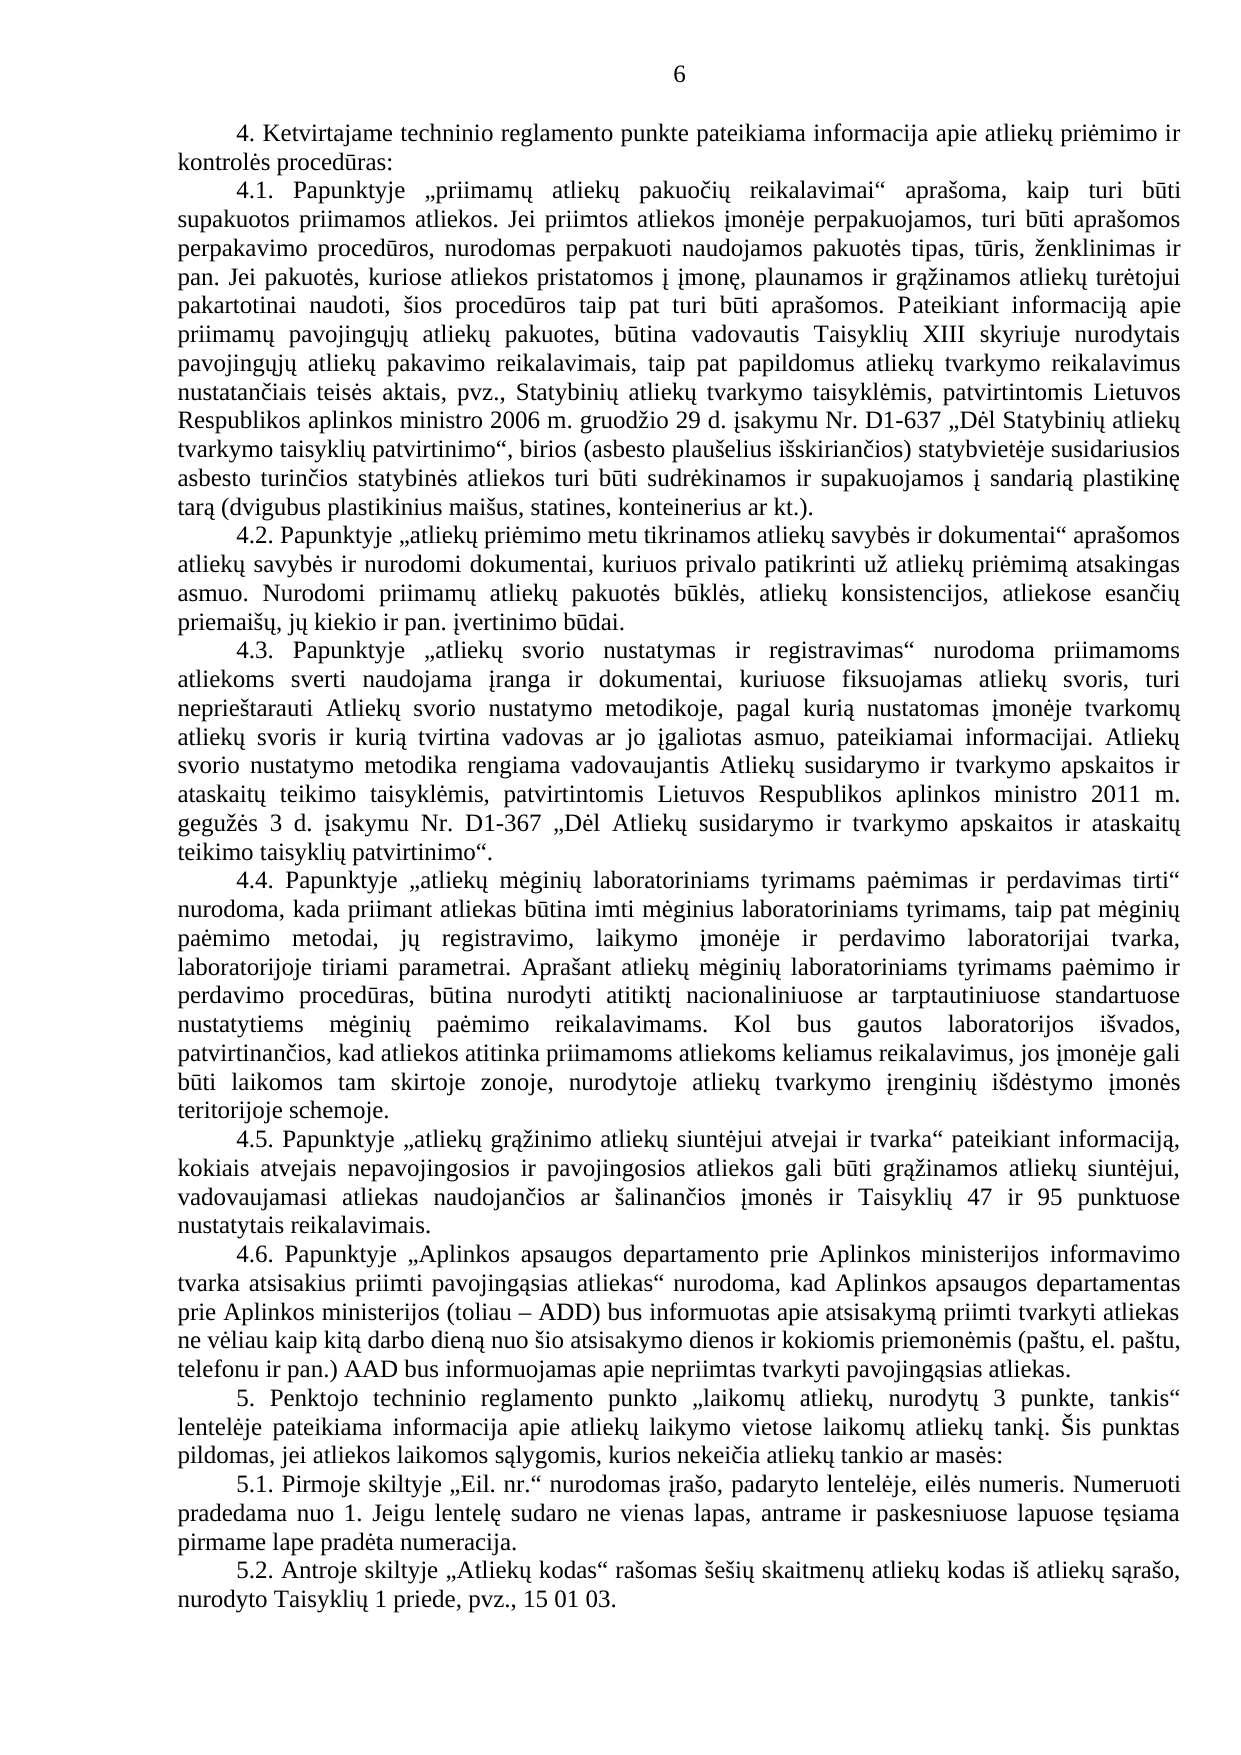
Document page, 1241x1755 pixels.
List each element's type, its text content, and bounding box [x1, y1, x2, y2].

text 4.1. Papunktyje „priimamų atliekų pakuočių reikalavimai“ aprašoma, kaip turi būti supakuotos priimamos atliekos. Jei priimtos atliekos įmonėje perpakuojamos, turi būti aprašomos perpakavimo procedūros, nurodomas perpakuoti naudojamos pakuotės tipas, tūris, ženklinimas ir pan. Jei pakuotės, kuriose atliekos pristatomos į įmonę, plaunamos ir grąžinamos atliekų turėtojui pakartotinai naudoti, šios procedūros taip pat turi būti aprašomos. Pateikiant informaciją apie priimamų pavojingųjų atliekų pakuotes, būtina vadovautis Taisyklių XIII skyriuje nurodytais pavojingųjų atliekų pakavimo reikalavimais, taip pat papildomus atliekų tvarkymo reikalavimus nustatančiais teisės aktais, pvz., Statybinių atliekų tvarkymo taisyklėmis, patvirtintomis Lietuvos Respublikos aplinkos ministro 2006 m. gruodžio 29 d. įsakymu Nr. D1-637 „Dėl Statybinių atliekų tvarkymo taisyklių patvirtinimo“, birios (asbesto plaušelius išskiriančios) statybvietėje susidariusios asbesto turinčios statybinės atliekos turi būti sudrėkinamos ir supakuojamos į sandarią plastikinę tarą (dvigubus plastikinius maišus, statines, konteinerius ar kt.). [177, 176, 1181, 521]
text 5. Penktojo techninio reglamento punkto „laikomų atliekų, nurodytų 3 punkte, tankis“ lentelėje pateikiama informacija apie atliekų laikymo vietose laikomų atliekų tankį. Šis punktas pildomas, jei atliekos laikomos sąlygomis, kurios nekeičia atliekų tankio ar masės: [177, 1383, 1181, 1469]
text 4.6. Papunktyje „Aplinkos apsaugos departamento prie Aplinkos ministerijos informavimo tvarka atsisakius priimti pavojingąsias atliekas“ nurodoma, kad Aplinkos apsaugos departamentas prie Aplinkos ministerijos (toliau – ADD) bus informuotas apie atsisakymą priimti tvarkyti atliekas ne vėliau kaip kitą darbo dieną nuo šio atsisakymo dienos ir kokiomis priemonėmis (paštu, el. paštu, telefonu ir pan.) AAD bus informuojamas apie nepriimtas tvarkyti pavojingąsias atliekas. [177, 1239, 1181, 1383]
text 5.1. Pirmoje skiltyje „Eil. nr.“ nurodomas įrašo, padaryto lentelėje, eilės numeris. Numeruoti pradedama nuo 1. Jeigu lentelę sudaro ne vienas lapas, antrame ir paskesniuose lapuose tęsiama pirmame lape pradėta numeracija. [177, 1469, 1181, 1556]
text 4. Ketvirtajame techninio reglamento punkte pateikiama informacija apie atliekų priėmimo ir kontrolės procedūras: [177, 118, 1181, 176]
text 4.5. Papunktyje „atliekų grąžinimo atliekų siuntėjui atvejai ir tvarka“ pateikiant informaciją, kokiais atvejais nepavojingosios ir pavojingosios atliekos gali būti grąžinamos atliekų siuntėjui, vadovaujamasi atliekas naudojančios ar šalinančios įmonės ir Taisyklių 47 ir 95 punktuose nustatytais reikalavimais. [177, 1124, 1181, 1239]
text 4.2. Papunktyje „atliekų priėmimo metu tikrinamos atliekų savybės ir dokumentai“ aprašomos atliekų savybės ir nurodomi dokumentai, kuriuos privalo patikrinti už atliekų priėmimą atsakingas asmuo. Nurodomi priimamų atliekų pakuotės būklės, atliekų konsistencijos, atliekose esančių priemaišų, jų kiekio ir pan. įvertinimo būdai. [177, 521, 1181, 636]
text 4.3. Papunktyje „atliekų svorio nustatymas ir registravimas“ nurodoma priimamoms atliekoms sverti naudojama įranga ir dokumentai, kuriuose fiksuojamas atliekų svoris, turi neprieštarauti Atliekų svorio nustatymo metodikoje, pagal kurią nustatomas įmonėje tvarkomų atliekų svoris ir kurią tvirtina vadovas ar jo įgaliotas asmuo, pateikiamai informacijai. Atliekų svorio nustatymo metodika rengiama vadovaujantis Atliekų susidarymo ir tvarkymo apskaitos ir ataskaitų teikimo taisyklėmis, patvirtintomis Lietuvos Respublikos aplinkos ministro 2011 m. gegužės 3 d. įsakymu Nr. D1-367 „Dėl Atliekų susidarymo ir tvarkymo apskaitos ir ataskaitų teikimo taisyklių patvirtinimo“. [177, 636, 1181, 866]
text 5.2. Antroje skiltyje „Atliekų kodas“ rašomas šešių skaitmenų atliekų kodas iš atliekų sąrašo, nurodyto Taisyklių 1 priede, pvz., 15 01 03. [177, 1556, 1181, 1613]
text 4.4. Papunktyje „atliekų mėginių laboratoriniams tyrimams paėmimas ir perdavimas tirti“ nurodoma, kada priimant atliekas būtina imti mėginius laboratoriniams tyrimams, taip pat mėginių paėmimo metodai, jų registravimo, laikymo įmonėje ir perdavimo laboratorijai tvarka, laboratorijoje tiriami parametrai. Aprašant atliekų mėginių laboratoriniams tyrimams paėmimo ir perdavimo procedūras, būtina nurodyti atitiktį nacionaliniuose ar tarptautiniuose standartuose nustatytiems mėginių paėmimo reikalavimams. Kol bus gautos laboratorijos išvados, patvirtinančios, kad atliekos atitinka priimamoms atliekoms keliamus reikalavimus, jos įmonėje gali būti laikomos tam skirtoje zonoje, nurodytoje atliekų tvarkymo įrenginių išdėstymo įmonės teritorijoje schemoje. [177, 866, 1181, 1124]
